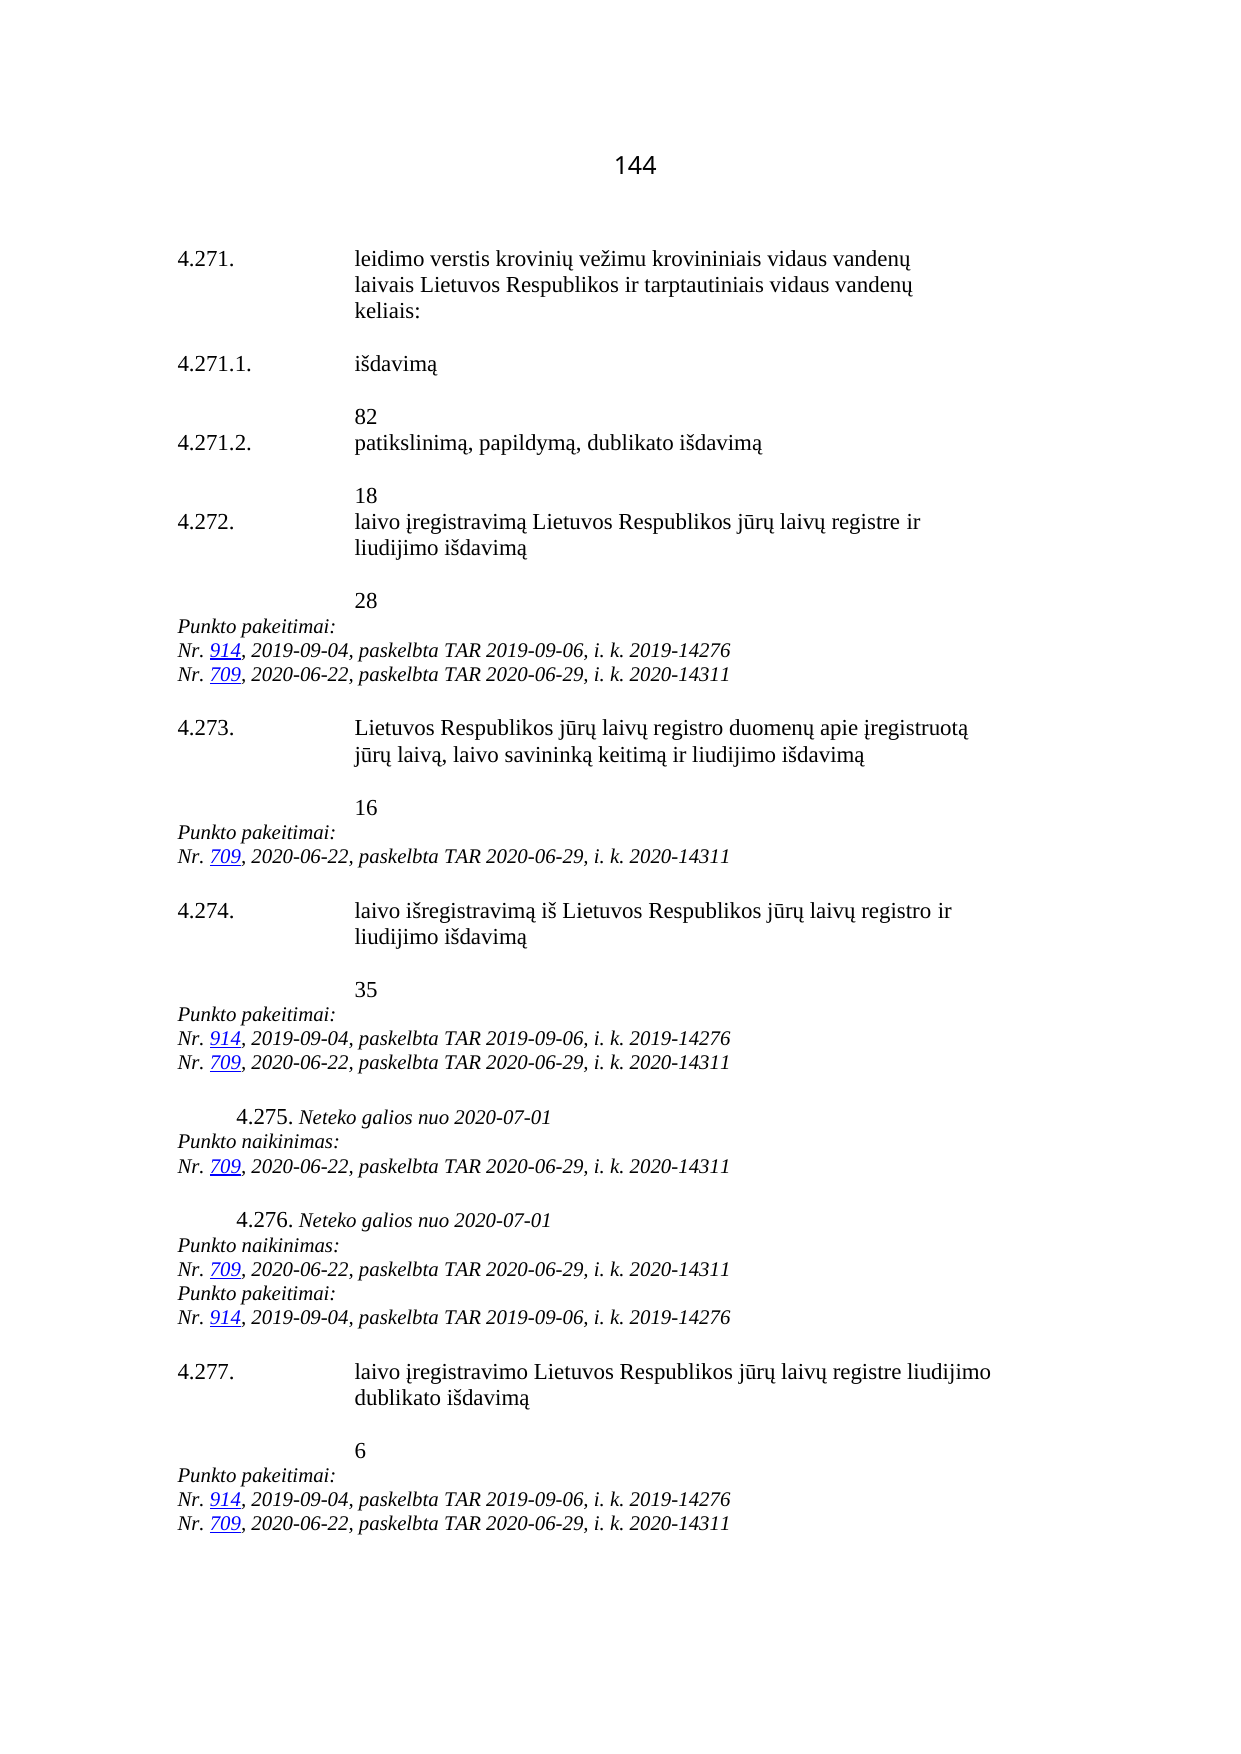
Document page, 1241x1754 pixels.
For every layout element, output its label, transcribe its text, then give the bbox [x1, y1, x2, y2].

text 4.271.1. išdavimą 82 [177, 350, 945, 429]
text Nr. 709, 2020-06-22, paskelbta TAR 2020-06-29, i. k. 2020-14311 [177, 1511, 1092, 1535]
text Nr. 709, 2020-06-22, paskelbta TAR 2020-06-29, i. k. 2020-14311 [177, 662, 1092, 686]
text 4.273. Lietuvos Respublikos jūrų laivų registro duomenų apie įregistruotą jūrų laivą, laivo savininką keitimą ir liudijimo išdavimą 16 [177, 714, 1004, 820]
text Punkto pakeitimai: [177, 1281, 1092, 1305]
text Punkto naikinimas: [177, 1129, 1092, 1153]
text 4.274. laivo išregistravimą iš Lietuvos Respublikos jūrų laivų registro ir liudijimo išdavimą 35 [177, 897, 1004, 1002]
text Nr. 914, 2019-09-04, paskelbta TAR 2019-09-06, i. k. 2019-14276 [177, 638, 1092, 662]
text Punkto naikinimas: [177, 1233, 1092, 1257]
text Punkto pakeitimai: [177, 1463, 1092, 1487]
text Punkto pakeitimai: [177, 820, 1092, 844]
text Nr. 914, 2019-09-04, paskelbta TAR 2019-09-06, i. k. 2019-14276 [177, 1487, 1092, 1511]
text Nr. 709, 2020-06-22, paskelbta TAR 2020-06-29, i. k. 2020-14311 [177, 1050, 1092, 1074]
text 4.275. Neteko galios nuo 2020-07-01 [177, 1103, 1092, 1129]
text Punkto pakeitimai: [177, 1002, 1092, 1026]
text Nr. 709, 2020-06-22, paskelbta TAR 2020-06-29, i. k. 2020-14311 [177, 844, 1092, 868]
text keliais: [354, 297, 945, 350]
text 4.271. leidimo verstis krovinių vežimu krovininiais vidaus vandenų [177, 244, 945, 271]
text 4.272. laivo įregistravimą Lietuvos Respublikos jūrų laivų registre ir liudijimo išdavimą 28 [177, 508, 1004, 613]
text 4.277. laivo įregistravimo Lietuvos Respublikos jūrų laivų registre liudijimo dublikato išdavimą 6 [177, 1358, 1004, 1463]
text laivais Lietuvos Respublikos ir tarptautiniais vidaus vandenų [354, 271, 945, 297]
text Nr. 914, 2019-09-04, paskelbta TAR 2019-09-06, i. k. 2019-14276 [177, 1305, 1092, 1329]
text Nr. 914, 2019-09-04, paskelbta TAR 2019-09-06, i. k. 2019-14276 [177, 1026, 1092, 1050]
text Nr. 709, 2020-06-22, paskelbta TAR 2020-06-29, i. k. 2020-14311 [177, 1257, 1092, 1281]
text Nr. 709, 2020-06-22, paskelbta TAR 2020-06-29, i. k. 2020-14311 [177, 1153, 1092, 1178]
text 4.276. Neteko galios nuo 2020-07-01 [177, 1206, 1092, 1233]
text 4.271.2. patikslinimą, papildymą, dublikato išdavimą 18 [177, 429, 945, 508]
text Punkto pakeitimai: [177, 613, 1092, 638]
